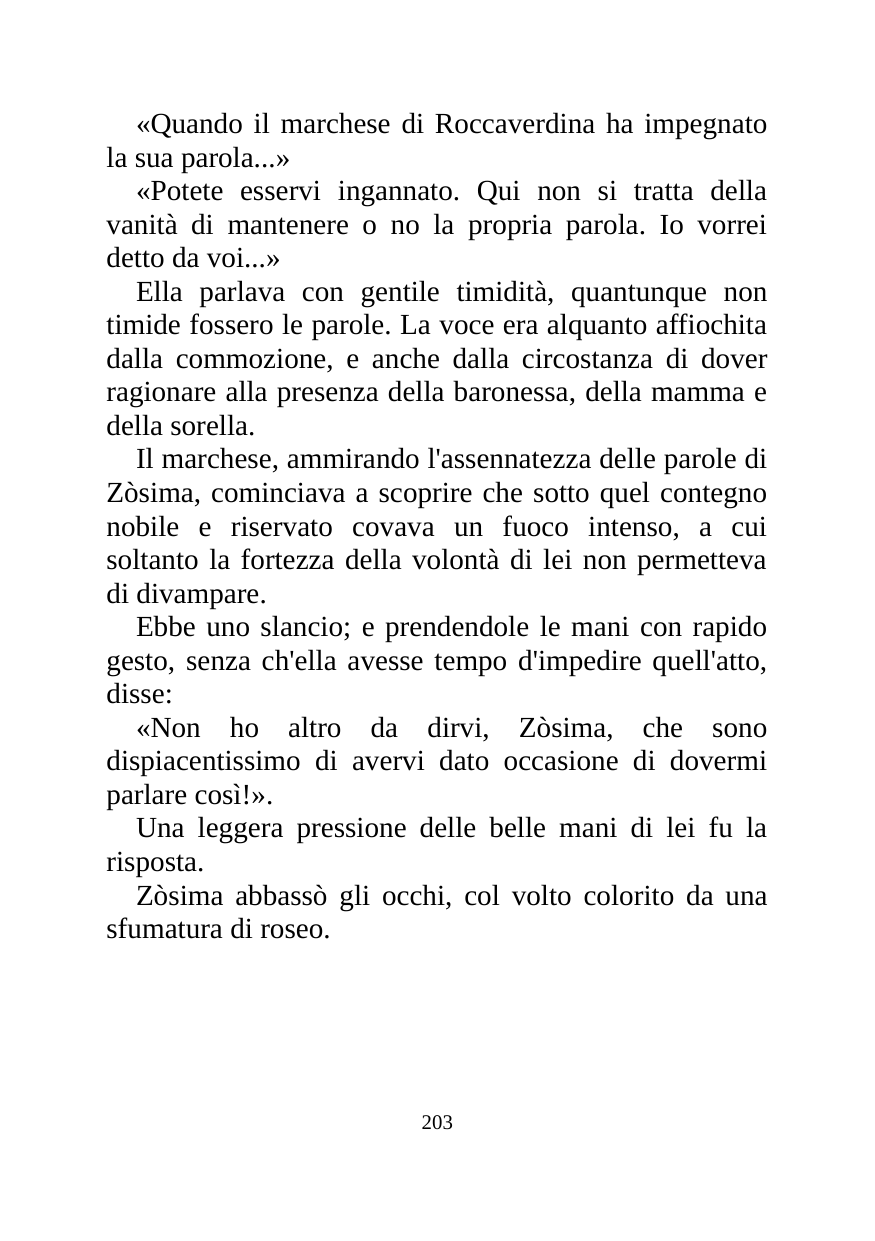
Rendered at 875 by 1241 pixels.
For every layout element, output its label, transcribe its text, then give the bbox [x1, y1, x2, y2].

text «Quando il marchese di Roccaverdina ha impegnato la sua parola...» [106, 106, 768, 173]
text «Potete esservi ingannato. Qui non si tratta della vanità di mantenere o no la propria parola. Io vorrei detto da voi...» [106, 173, 768, 274]
text Ella parlava con gentile timidità, quantunque non timide fossero le parole. La voce era alquanto affiochita dalla commozione, e anche dalla circostanza di dover ragionare alla presenza della baronessa, della mamma e della sorella. [106, 274, 768, 442]
text Zòsima abbassò gli occhi, col volto colorito da una sfumatura di roseo. [106, 878, 768, 945]
text Una leggera pressione delle belle mani di lei fu la risposta. [106, 811, 768, 878]
text Il marchese, ammirando l'assennatezza delle parole di Zòsima, cominciava a scoprire che sotto quel contegno nobile e riservato covava un fuoco intenso, a cui soltanto la fortezza della volontà di lei non permetteva di divampare. [106, 442, 768, 609]
text «Non ho altro da dirvi, Zòsima, che sono dispiacentissimo di avervi dato occasione di dovermi parlare così!». [106, 710, 768, 811]
text Ebbe uno slancio; e prendendole le mani con rapido gesto, senza ch'ella avesse tempo d'impedire quell'atto, disse: [106, 609, 768, 710]
